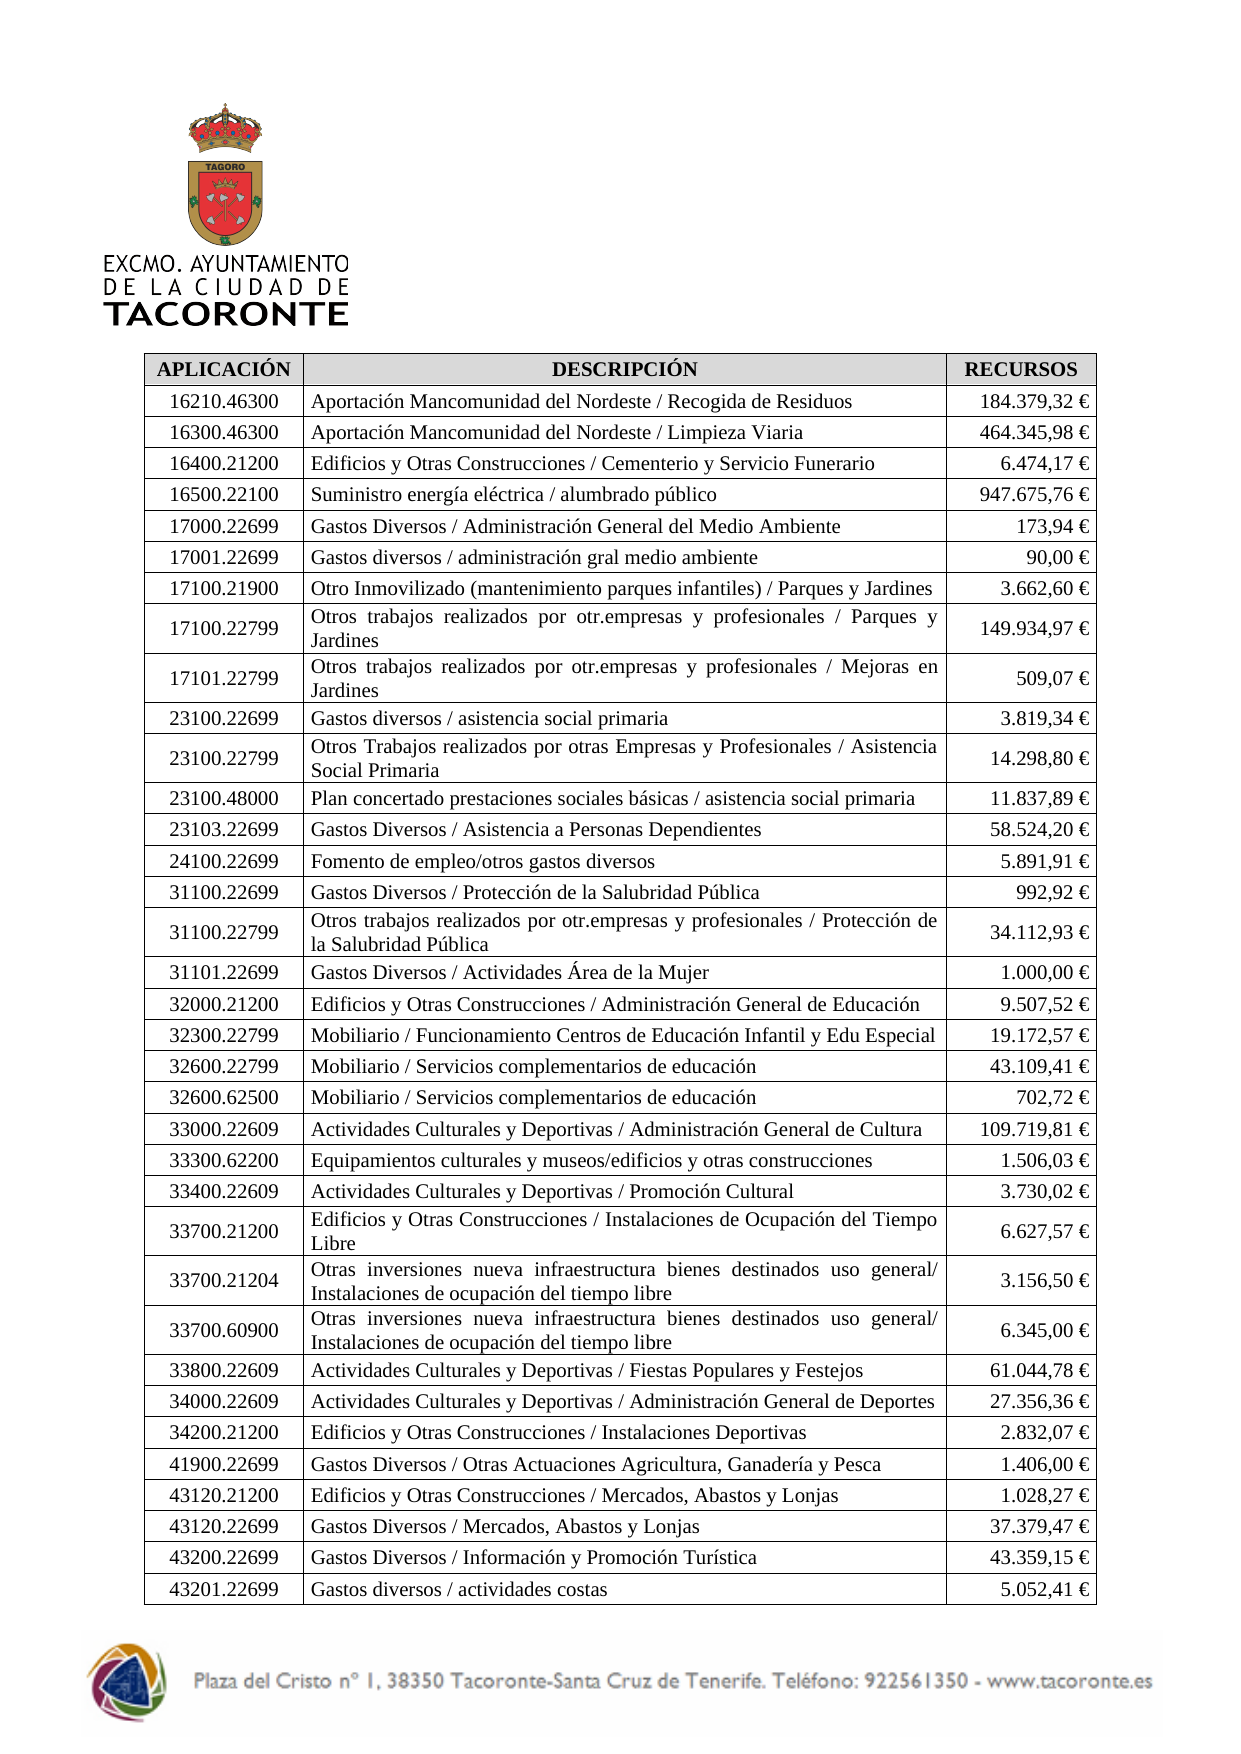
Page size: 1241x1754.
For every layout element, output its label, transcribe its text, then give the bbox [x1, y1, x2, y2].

table_cell 17000.22699 [145, 511, 303, 541]
table_cell 184.379,32 € [947, 386, 1096, 416]
table_cell 32600.62500 [145, 1082, 303, 1112]
table_cell 90,00 € [947, 542, 1096, 572]
table_cell 109.719,81 € [947, 1114, 1096, 1144]
table_cell Otras inversiones nueva infraestructura bienes destinados uso general/ Instalaciones de ocupación del tiempo libre [304, 1306, 946, 1354]
table_cell 33800.22609 [145, 1355, 303, 1385]
table_cell 34.112,93 € [947, 908, 1096, 956]
table_cell Gastos Diversos / Protección de la Salubridad Pública [304, 877, 946, 907]
table_cell 16400.21200 [145, 448, 303, 478]
table_cell 3.662,60 € [947, 573, 1096, 603]
table_cell 33700.21200 [145, 1207, 303, 1255]
table_cell 149.934,97 € [947, 604, 1096, 652]
table_cell 41900.22699 [145, 1449, 303, 1479]
table_cell Otras inversiones nueva infraestructura bienes destinados uso general/ Instalaciones de ocupación del tiempo libre [304, 1256, 946, 1304]
table_cell 23100.22799 [145, 734, 303, 782]
table_cell Gastos Diversos / Administración General del Medio Ambiente [304, 511, 946, 541]
table_cell 32600.22799 [145, 1051, 303, 1081]
table_cell 43120.21200 [145, 1480, 303, 1510]
table_cell Gastos Diversos / Mercados, Abastos y Lonjas [304, 1511, 946, 1541]
table_cell Gastos Diversos / Asistencia a Personas Dependientes [304, 814, 946, 844]
table_cell 58.524,20 € [947, 814, 1096, 844]
table_cell Fomento de empleo/otros gastos diversos [304, 846, 946, 876]
table_cell 992,92 € [947, 877, 1096, 907]
table_cell 19.172,57 € [947, 1020, 1096, 1050]
picture [80, 1630, 1163, 1737]
table_cell Aportación Mancomunidad del Nordeste / Limpieza Viaria [304, 417, 946, 447]
table_cell 43.109,41 € [947, 1051, 1096, 1081]
table_cell 31101.22699 [145, 957, 303, 987]
table_cell 33300.62200 [145, 1145, 303, 1175]
table_cell Edificios y Otras Construcciones / Instalaciones Deportivas [304, 1417, 946, 1447]
table_cell Actividades Culturales y Deportivas / Administración General de Deportes [304, 1386, 946, 1416]
table_cell Otros trabajos realizados por otr.empresas y profesionales / Mejoras en Jardines [304, 654, 946, 702]
table_cell Gastos diversos / actividades costas [304, 1574, 946, 1604]
table_cell Edificios y Otras Construcciones / Instalaciones de Ocupación del Tiempo Libre [304, 1207, 946, 1255]
table_cell Equipamientos culturales y museos/edificios y otras construcciones [304, 1145, 946, 1175]
table_cell Aportación Mancomunidad del Nordeste / Recogida de Residuos [304, 386, 946, 416]
table_cell 17100.22799 [145, 604, 303, 652]
table_cell Gastos Diversos / Otras Actuaciones Agricultura, Ganadería y Pesca [304, 1449, 946, 1479]
table_cell 702,72 € [947, 1082, 1096, 1112]
table_cell 43201.22699 [145, 1574, 303, 1604]
table_cell 17101.22799 [145, 654, 303, 702]
table_cell 3.730,02 € [947, 1176, 1096, 1206]
table_cell Mobiliario / Servicios complementarios de educación [304, 1082, 946, 1112]
table_cell 17001.22699 [145, 542, 303, 572]
table_cell 33700.21204 [145, 1256, 303, 1304]
table_cell 32300.22799 [145, 1020, 303, 1050]
table_cell 173,94 € [947, 511, 1096, 541]
table_cell 43120.22699 [145, 1511, 303, 1541]
table_cell 6.345,00 € [947, 1306, 1096, 1354]
table_cell 3.156,50 € [947, 1256, 1096, 1304]
table_cell Gastos Diversos / Información y Promoción Turística [304, 1542, 946, 1572]
table_cell 23103.22699 [145, 814, 303, 844]
table_cell 6.627,57 € [947, 1207, 1096, 1255]
table_cell Otros Trabajos realizados por otras Empresas y Profesionales / Asistencia Social Primaria [304, 734, 946, 782]
table_cell 17100.21900 [145, 573, 303, 603]
table_cell Actividades Culturales y Deportivas / Fiestas Populares y Festejos [304, 1355, 946, 1385]
table_cell Gastos diversos / asistencia social primaria [304, 703, 946, 733]
table_cell 16300.46300 [145, 417, 303, 447]
table_cell 464.345,98 € [947, 417, 1096, 447]
table_cell 3.819,34 € [947, 703, 1096, 733]
table_cell 23100.48000 [145, 783, 303, 813]
table_cell 16500.22100 [145, 479, 303, 509]
table_cell Otros trabajos realizados por otr.empresas y profesionales / Protección de la Salubridad Pública [304, 908, 946, 956]
table_header APLICACIÓN [145, 354, 303, 384]
table_cell 5.891,91 € [947, 846, 1096, 876]
table_cell Gastos Diversos / Actividades Área de la Mujer [304, 957, 946, 987]
table_cell 1.406,00 € [947, 1449, 1096, 1479]
table_cell 61.044,78 € [947, 1355, 1096, 1385]
table_cell 2.832,07 € [947, 1417, 1096, 1447]
table_cell Edificios y Otras Construcciones / Administración General de Educación [304, 989, 946, 1019]
table_cell Suministro energía eléctrica / alumbrado público [304, 479, 946, 509]
table_cell Actividades Culturales y Deportivas / Administración General de Cultura [304, 1114, 946, 1144]
table_cell 5.052,41 € [947, 1574, 1096, 1604]
table_cell 16210.46300 [145, 386, 303, 416]
table_cell Edificios y Otras Construcciones / Mercados, Abastos y Lonjas [304, 1480, 946, 1510]
table_cell 32000.21200 [145, 989, 303, 1019]
table_cell 34200.21200 [145, 1417, 303, 1447]
table_cell Gastos diversos / administración gral medio ambiente [304, 542, 946, 572]
table_header DESCRIPCIÓN [304, 354, 946, 384]
table_cell Mobiliario / Funcionamiento Centros de Educación Infantil y Edu Especial [304, 1020, 946, 1050]
table_cell 43.359,15 € [947, 1542, 1096, 1572]
table_cell 33700.60900 [145, 1306, 303, 1354]
table_cell Plan concertado prestaciones sociales básicas / asistencia social primaria [304, 783, 946, 813]
table_cell 33400.22609 [145, 1176, 303, 1206]
table_header RECURSOS [947, 354, 1096, 384]
table_cell 23100.22699 [145, 703, 303, 733]
table_cell Otro Inmovilizado (mantenimiento parques infantiles) / Parques y Jardines [304, 573, 946, 603]
table_cell 1.028,27 € [947, 1480, 1096, 1510]
table_cell Otros trabajos realizados por otr.empresas y profesionales / Parques y Jardines [304, 604, 946, 652]
table_cell Actividades Culturales y Deportivas / Promoción Cultural [304, 1176, 946, 1206]
table_cell 37.379,47 € [947, 1511, 1096, 1541]
table_cell 509,07 € [947, 654, 1096, 702]
table_cell 14.298,80 € [947, 734, 1096, 782]
table_cell Edificios y Otras Construcciones / Cementerio y Servicio Funerario [304, 448, 946, 478]
table_cell Mobiliario / Servicios complementarios de educación [304, 1051, 946, 1081]
table_cell 31100.22699 [145, 877, 303, 907]
table_cell 27.356,36 € [947, 1386, 1096, 1416]
table_cell 1.506,03 € [947, 1145, 1096, 1175]
table_cell 1.000,00 € [947, 957, 1096, 987]
table_cell 947.675,76 € [947, 479, 1096, 509]
table_cell 6.474,17 € [947, 448, 1096, 478]
table_cell 33000.22609 [145, 1114, 303, 1144]
table_cell 9.507,52 € [947, 989, 1096, 1019]
picture [103, 103, 348, 326]
table_cell 31100.22799 [145, 908, 303, 956]
table_cell 43200.22699 [145, 1542, 303, 1572]
table_cell 24100.22699 [145, 846, 303, 876]
table_cell 34000.22609 [145, 1386, 303, 1416]
table_cell 11.837,89 € [947, 783, 1096, 813]
